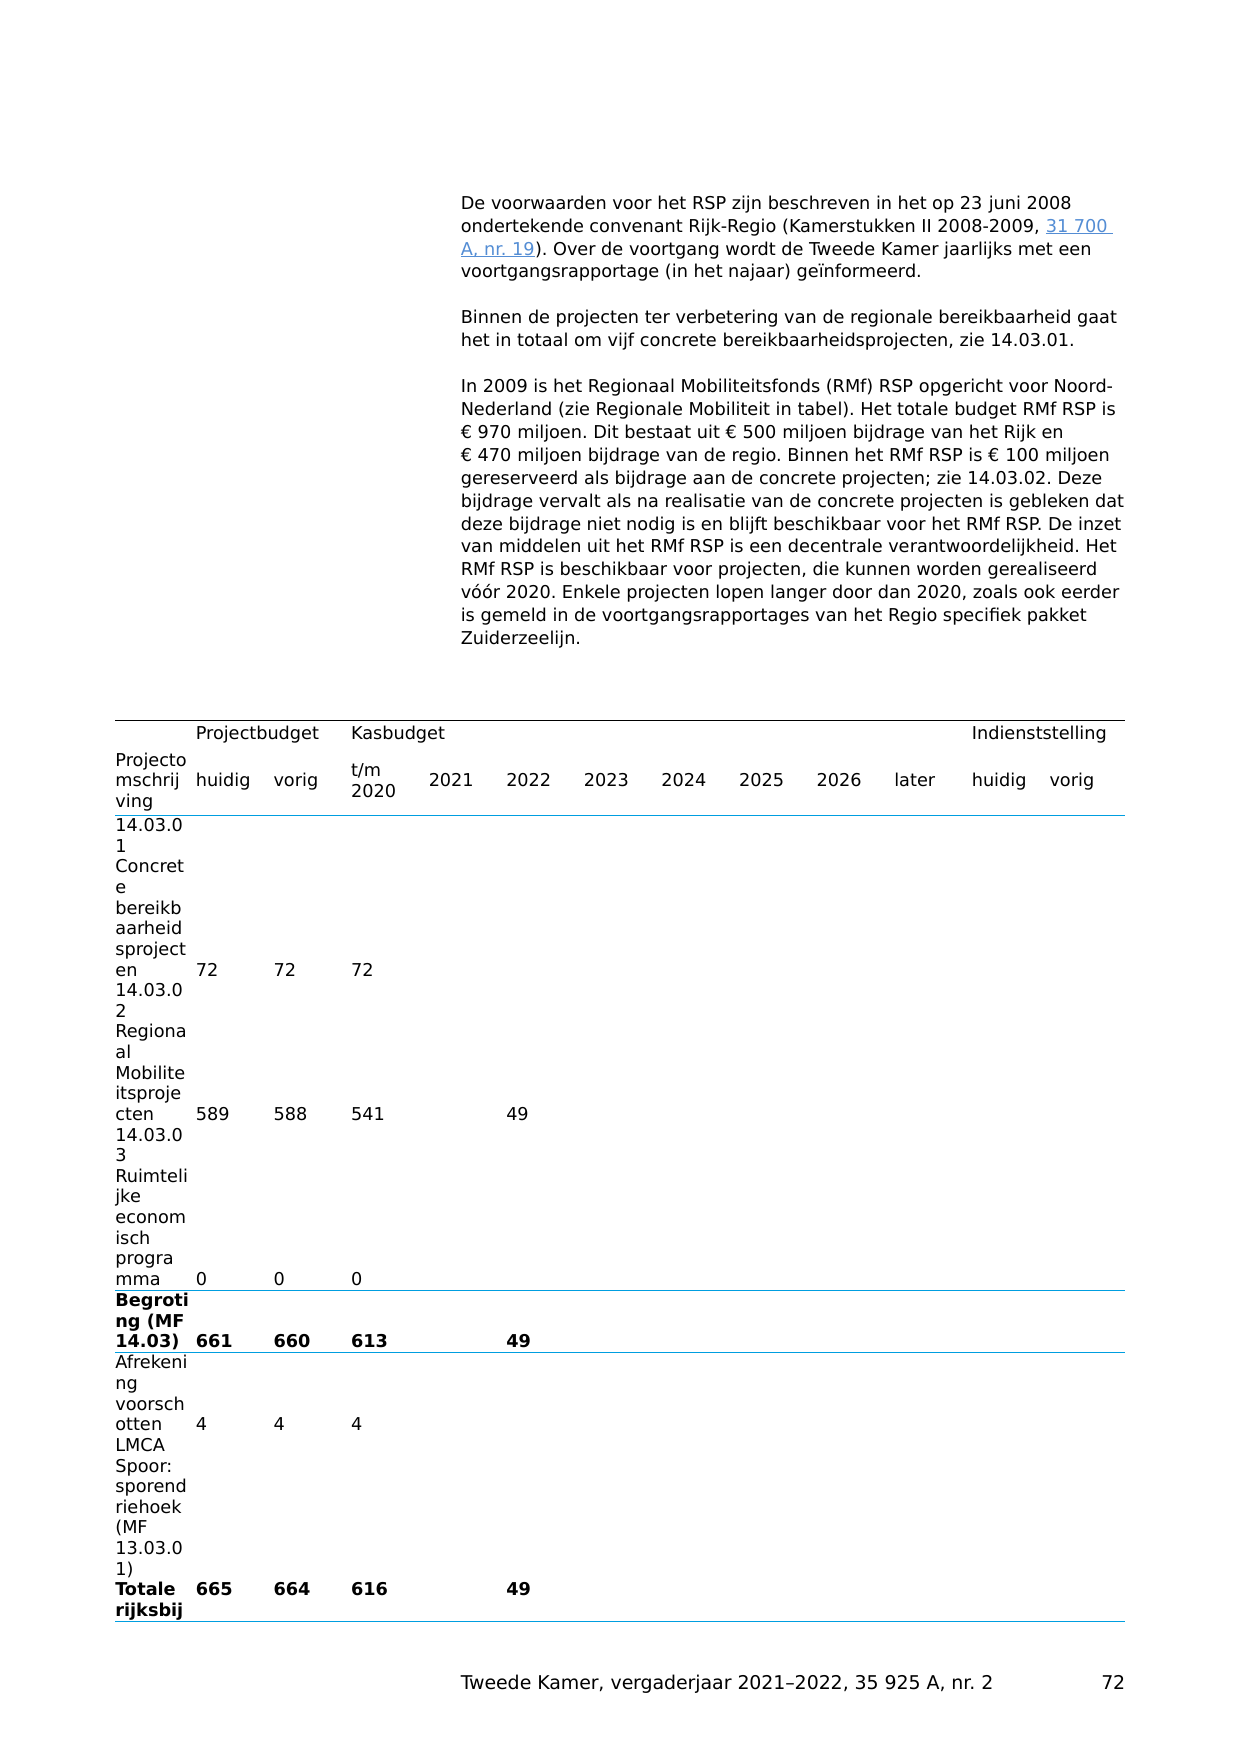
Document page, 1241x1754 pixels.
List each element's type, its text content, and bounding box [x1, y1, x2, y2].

table_cell [193, 1435, 270, 1579]
table_cell [814, 1435, 891, 1579]
table_header Tabel 52 Projectoverzicht behorende bij 14.03.01 t/m 14.03.03: Regiospecifiek Pakket Zuiderzeelijn (bedragen x € 1 miljoen) [115, 672, 1125, 720]
table_cell later [891, 747, 969, 814]
table_cell [1046, 1353, 1125, 1435]
table_cell [426, 1579, 503, 1621]
table_cell 664 [270, 1579, 348, 1621]
table_cell 660 [270, 1291, 348, 1352]
table_cell [736, 816, 813, 980]
table_cell Kasbudget [348, 721, 969, 747]
table_cell 613 [348, 1291, 426, 1352]
table_cell [503, 1353, 581, 1435]
table_cell [1046, 1125, 1125, 1289]
table_cell [736, 1125, 813, 1289]
table_cell 72 [348, 816, 426, 980]
table_cell [1046, 980, 1125, 1124]
text De voorwaarden voor het RSP zijn beschreven in het op 23 juni 2008 ondertekende convenant Rijk-Regio (Kamerstukken II 2008-2009, 31 700 A, nr. 19). Over de voortgang wordt de Tweede Kamer jaarlijks met een voortgangsrapportage (in het najaar) geïnformeerd. [461, 191, 1125, 282]
table_cell [814, 816, 891, 980]
table_cell [348, 1435, 426, 1579]
table_cell 0 [348, 1125, 426, 1289]
table_cell 2026 [814, 747, 891, 814]
table_cell 616 [348, 1579, 426, 1621]
table_cell [426, 980, 503, 1124]
table_cell 661 [193, 1291, 270, 1352]
table_cell [736, 1579, 813, 1621]
table_cell [658, 1579, 736, 1621]
table_cell [1046, 1435, 1125, 1579]
table_cell 589 [193, 980, 270, 1124]
table_cell 49 [503, 1291, 581, 1352]
table_cell [814, 1125, 891, 1289]
table_cell 0 [270, 1125, 348, 1289]
table_cell 665 [193, 1579, 270, 1621]
table_cell [658, 1125, 736, 1289]
table_cell [891, 1579, 969, 1621]
table_cell [658, 1353, 736, 1435]
table_cell [736, 1353, 813, 1435]
table_cell [581, 816, 658, 980]
table_cell [814, 980, 891, 1124]
table_cell [969, 1579, 1046, 1621]
table_cell [891, 1353, 969, 1435]
table_cell 2023 [581, 747, 658, 814]
table_cell [1046, 816, 1125, 980]
table_cell [581, 1435, 658, 1579]
table_cell [891, 980, 969, 1124]
table_cell [581, 1579, 658, 1621]
table_cell 2021 [426, 747, 503, 814]
table_cell 4 [270, 1353, 348, 1435]
table_cell Begroting (MF 14.03) [115, 1291, 193, 1352]
table_cell [736, 1291, 813, 1352]
table_cell [736, 980, 813, 1124]
table_cell 2024 [658, 747, 736, 814]
table_cell [658, 1291, 736, 1352]
table_cell [426, 1353, 503, 1435]
table_cell 49 [503, 1579, 581, 1621]
table_cell vorig [270, 747, 348, 814]
table_cell [1046, 1291, 1125, 1352]
table_cell [503, 816, 581, 980]
table_cell 2025 [736, 747, 813, 814]
table_cell 4 [348, 1353, 426, 1435]
table_cell [581, 1291, 658, 1352]
table_cell Projectbudget [193, 721, 348, 747]
table_cell [426, 1435, 503, 1579]
table_cell [891, 1435, 969, 1579]
table_cell [969, 1291, 1046, 1352]
table_cell [658, 816, 736, 980]
table_cell 588 [270, 980, 348, 1124]
table_cell t/m 2020 [348, 747, 426, 814]
table_cell Totale rijksbij [115, 1579, 193, 1621]
table_cell [426, 816, 503, 980]
table_cell [814, 1291, 891, 1352]
table_cell [969, 980, 1046, 1124]
table_cell LMCA Spoor: sporendriehoek (MF 13.03.01) [115, 1435, 193, 1579]
table_cell 14.03.03 Ruimtelijke economisch programma [115, 1125, 193, 1289]
table_cell [270, 1435, 348, 1579]
text Binnen de projecten ter verbetering van de regionale bereikbaarheid gaat het in totaal om vijf concrete bereikbaarheidsprojecten, zie 14.03.01. [461, 305, 1125, 351]
table_cell Afrekening voorschotten [115, 1353, 193, 1435]
table_cell 14.03.01 Concrete bereikbaarheidsprojecten [115, 816, 193, 980]
table_cell 72 [270, 816, 348, 980]
table_cell [814, 1579, 891, 1621]
table_cell [891, 1125, 969, 1289]
table_cell 14.03.02 Regionaal Mobiliteitsprojecten [115, 980, 193, 1124]
table_cell [814, 1353, 891, 1435]
table_cell [969, 1435, 1046, 1579]
table_cell [658, 1435, 736, 1579]
table_cell [891, 816, 969, 980]
table_cell [969, 816, 1046, 980]
table_cell huidig [193, 747, 270, 814]
table_cell huidig [969, 747, 1046, 814]
table_cell [581, 980, 658, 1124]
table_cell [969, 1353, 1046, 1435]
table_cell [1046, 1579, 1125, 1621]
table_cell 0 [193, 1125, 270, 1289]
text In 2009 is het Regionaal Mobiliteitsfonds (RMf) RSP opgericht voor Noord-Nederland (zie Regionale Mobiliteit in tabel). Het totale budget RMf RSP is € 970 miljoen. Dit bestaat uit € 500 miljoen bijdrage van het Rijk en € 470 miljoen bijdrage van de regio. Binnen het RMf RSP is € 100 miljoen gereserveerd als bijdrage aan de concrete projecten; zie 14.03.02. Deze bijdrage vervalt als na realisatie van de concrete projecten is gebleken dat deze bijdrage niet nodig is en blijft beschikbaar voor het RMf RSP. De inzet van middelen uit het RMf RSP is een decentrale verantwoordelijkheid. Het RMf RSP is beschikbaar voor projecten, die kunnen worden gerealiseerd vóór 2020. Enkele projecten lopen langer door dan 2020, zoals ook eerder is gemeld in de voortgangsrapportages van het Regio specifiek pakket Zuiderzeelijn. [461, 374, 1125, 649]
table_cell [581, 1125, 658, 1289]
table_cell 72 [193, 816, 270, 980]
table_cell [658, 980, 736, 1124]
table_cell 49 [503, 980, 581, 1124]
table_cell [503, 1125, 581, 1289]
table_cell [426, 1291, 503, 1352]
table_cell [969, 1125, 1046, 1289]
table_cell [503, 1435, 581, 1579]
table_cell vorig [1046, 747, 1125, 814]
table_cell 4 [193, 1353, 270, 1435]
table_cell [581, 1353, 658, 1435]
table_cell 2022 [503, 747, 581, 814]
table_cell [891, 1291, 969, 1352]
table_cell [426, 1125, 503, 1289]
table_cell Indienststelling [969, 721, 1125, 747]
table_cell [736, 1435, 813, 1579]
table_cell Projectomschrijving [115, 747, 193, 814]
table_cell 541 [348, 980, 426, 1124]
table_cell [115, 721, 193, 747]
